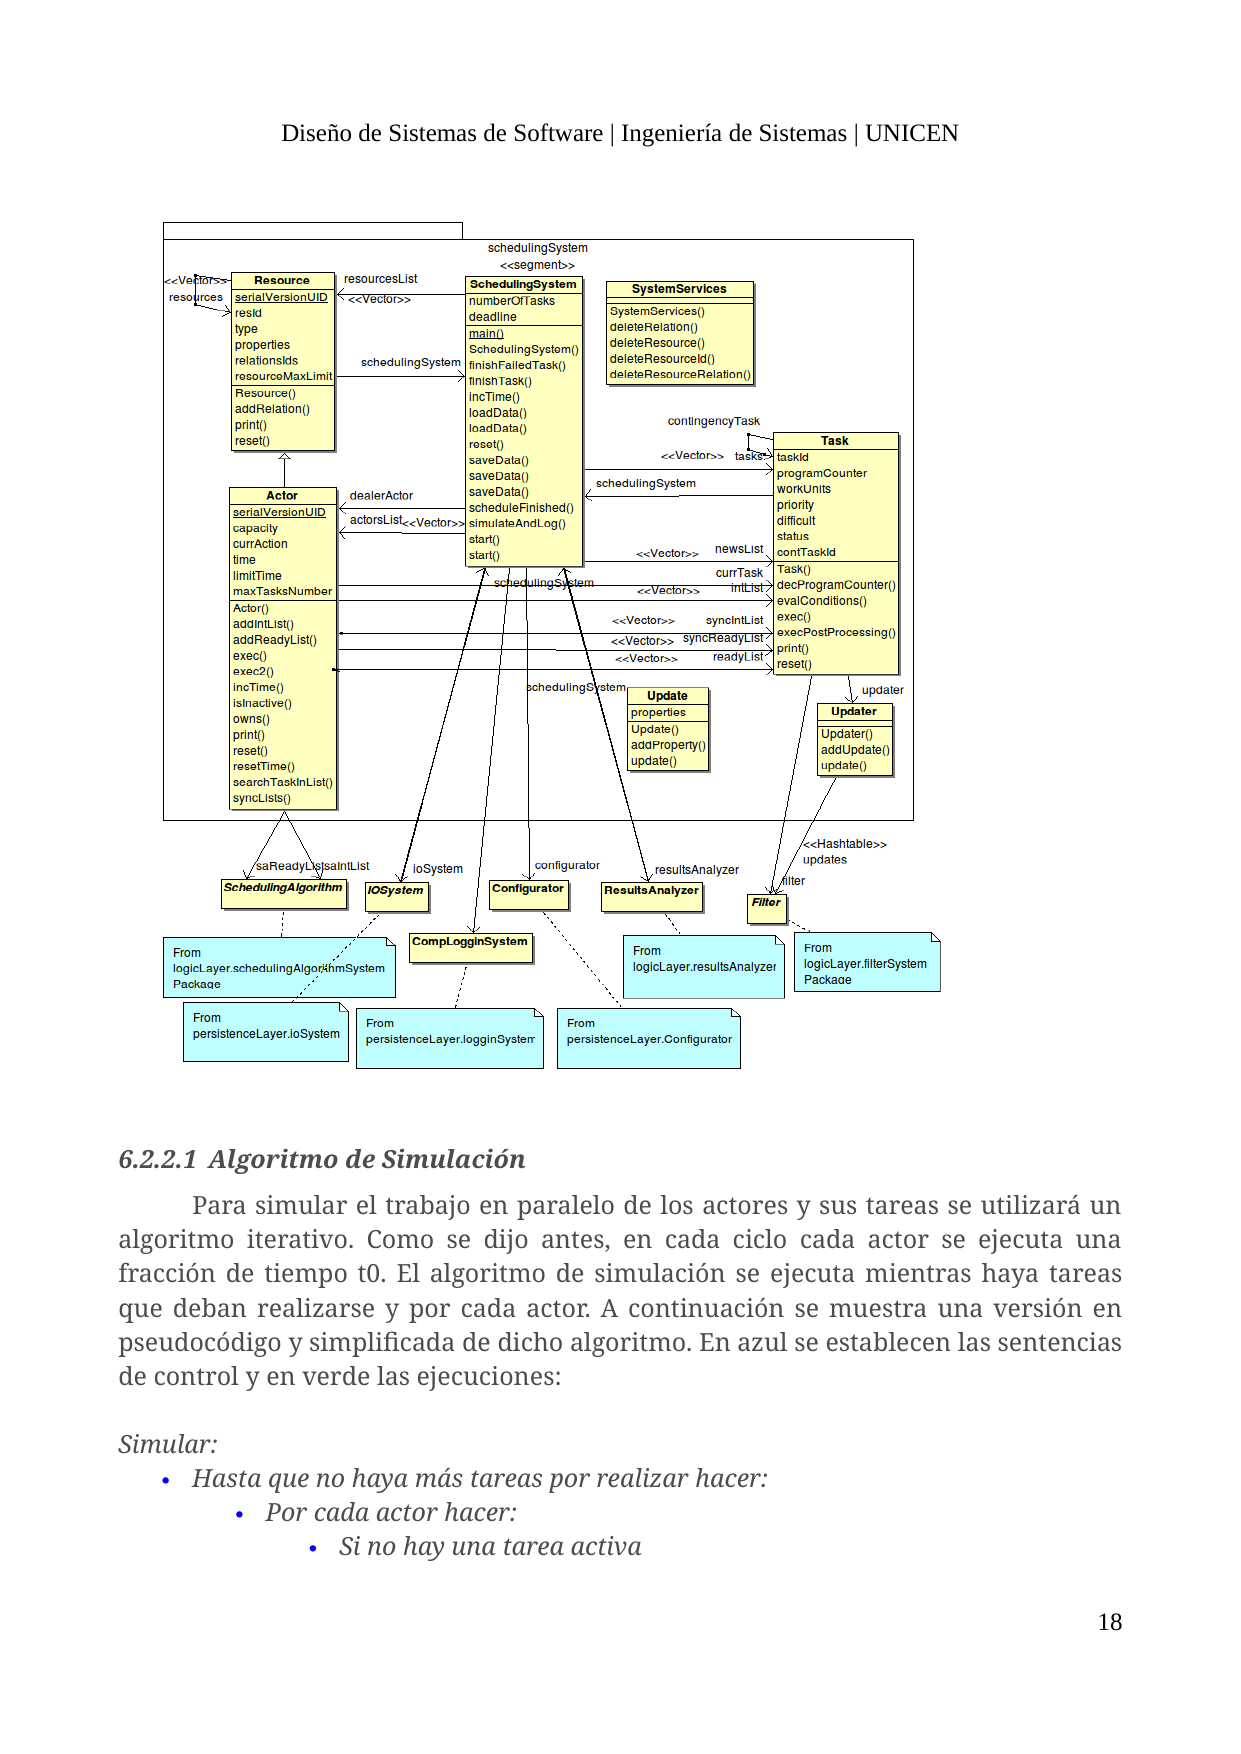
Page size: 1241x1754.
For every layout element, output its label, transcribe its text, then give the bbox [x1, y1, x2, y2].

picture [160, 216, 941, 1079]
list Hasta que no haya más tareas por realizar hacer: [162, 1461, 1122, 1494]
text Para simular el trabajo en paralelo de los actores y sus tareas se utilizará un algoritmo iterativo. Como se dijo antes, en cada ciclo cada actor se ejecuta una fracción de tiempo t0. El algoritmo de simulación se ejecuta mientras haya tareas que deban realizarse y por cada actor. A continuación se muestra una versión en pseudocódigo y simplificada de dicho algoritmo. En azul se establecen las sentencias de control y en verde las ejecuciones: [118, 1188, 1122, 1392]
text Simular: [118, 1426, 1122, 1461]
list Por cada actor hacer: [236, 1494, 1122, 1529]
subtitle Algoritmo de Simulación [118, 1141, 1122, 1176]
list Si no hay una tarea activa [309, 1529, 1122, 1563]
